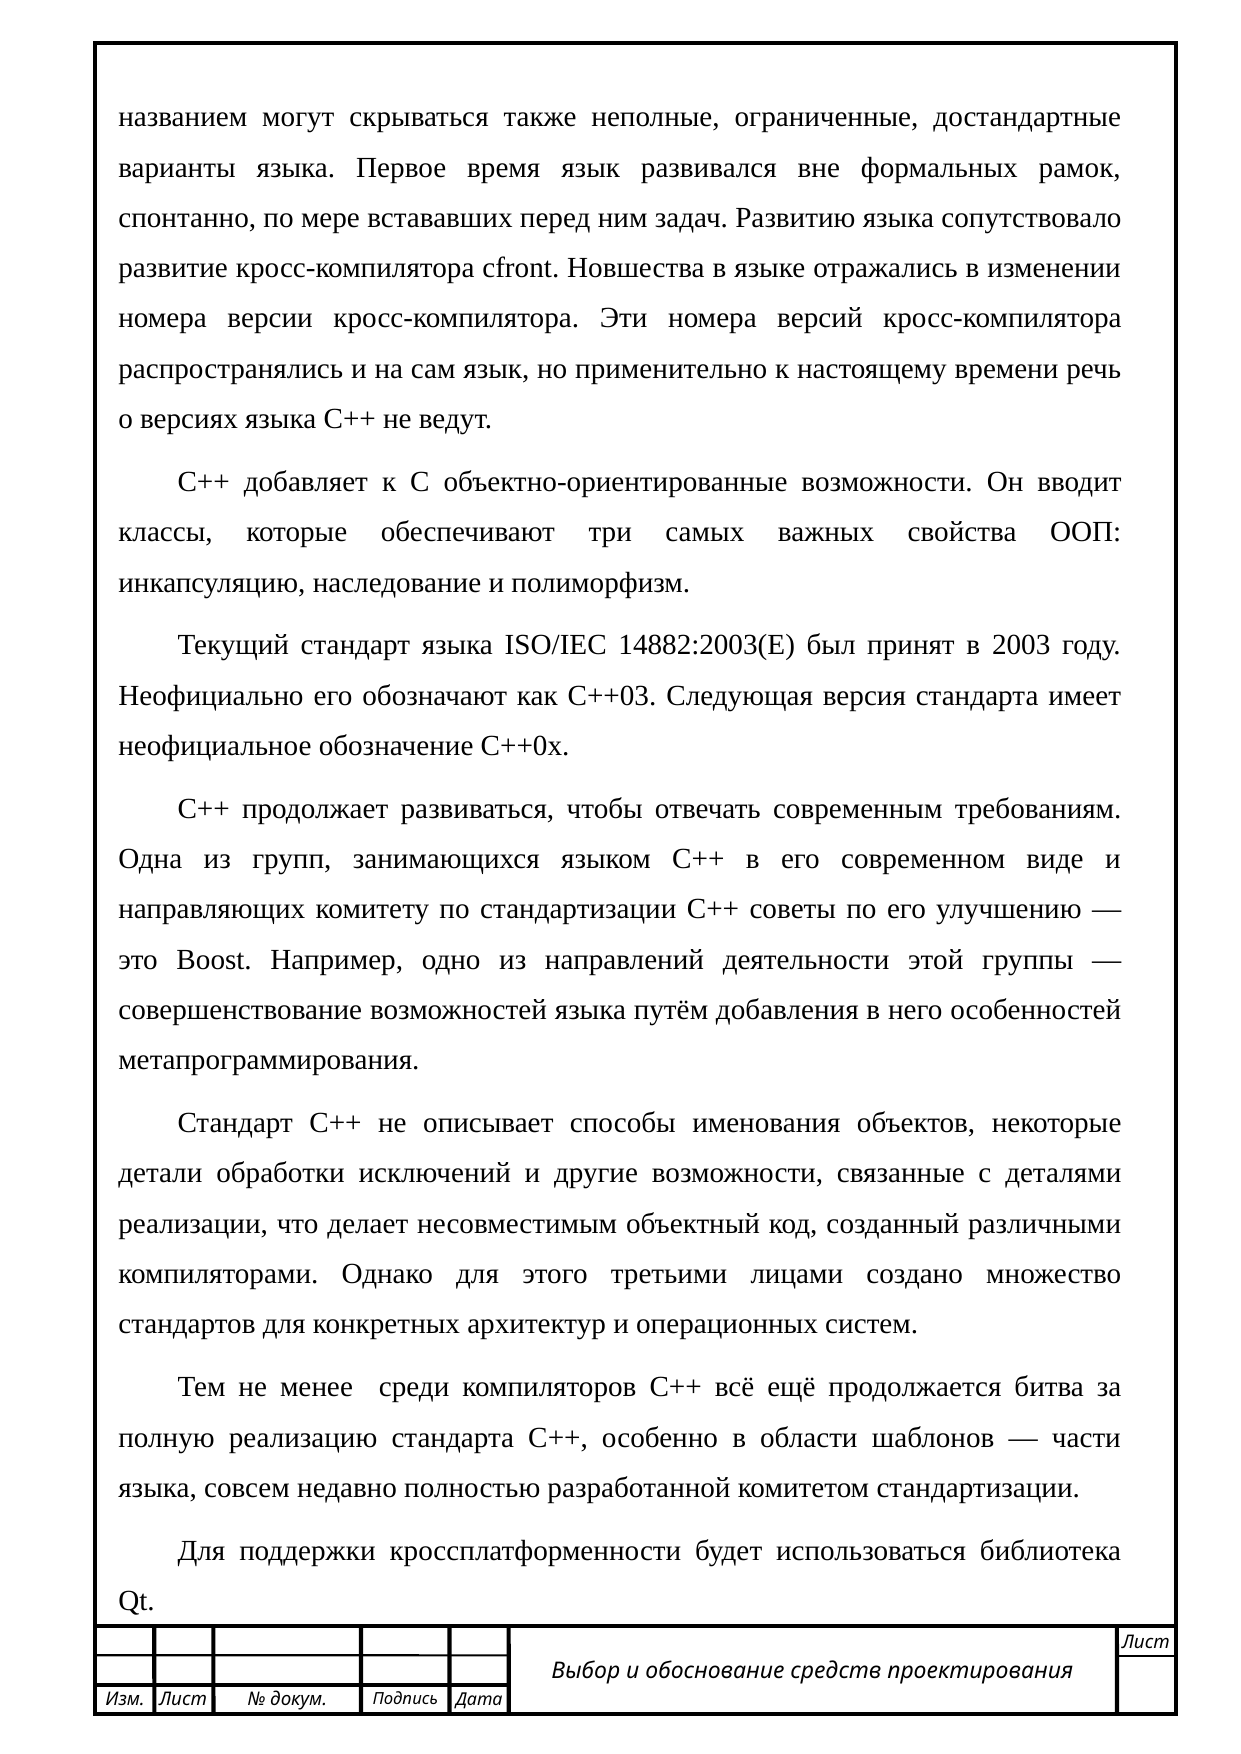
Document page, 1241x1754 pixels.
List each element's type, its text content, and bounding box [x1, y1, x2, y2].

text Для поддержки кроссплатформенности будет использоваться библиотека Qt. [118, 1533, 1122, 1617]
text Стандарт C++ не описывает способы именования объектов, некоторые детали обработки исключений и другие возможности, связанные с деталями реализации, что делает несовместимым объектный код, созданный различными компиляторами. Однако для этого третьими лицами создано множество стандартов для конкретных архитектур и операционных систем. [118, 1105, 1122, 1340]
text C++ продолжает развиваться, чтобы отвечать современным требованиям. Одна из групп, занимающихся языком C++ в его современном виде и направляющих комитету по стандартизации C++ советы по его улучшению — это Boost. Например, одно из направлений деятельности этой группы — совершенствование возможностей языка путём добавления в него особенностей метапрограммирования. [118, 791, 1122, 1076]
text Текущий стандарт языка ISO/IEC 14882:2003(E) был принят в 2003 году. Неофициально его обозначают как C++03. Следующая версия стандарта имеет неофициальное обозначение C++0x. [118, 627, 1122, 762]
text Тем не менее среди компиляторов C++ всё ещё продолжается битва за полную реализацию стандарта C++, особенно в области шаблонов — части языка, совсем недавно полностью разработанной комитетом стандартизации. [118, 1369, 1122, 1503]
text C++ добавляет к C объектно-ориентированные возможности. Он вводит классы, которые обеспечивают три самых важных свойства ООП: инкапсуляцию, наследование и полиморфизм. [118, 464, 1122, 598]
text названием могут скрываться также неполные, ограниченные, достандартные варианты языка. Первое время язык развивался вне формальных рамок, спонтанно, по мере встававших перед ним задач. Развитию языка сопутствовало развитие кросс-компилятора cfront. Новшества в языке отражались в изменении номера версии кросс-компилятора. Эти номера версий кросс-компилятора распространялись и на сам язык, но применительно к настоящему времени речь о версиях языка C++ не ведут. [118, 99, 1122, 435]
